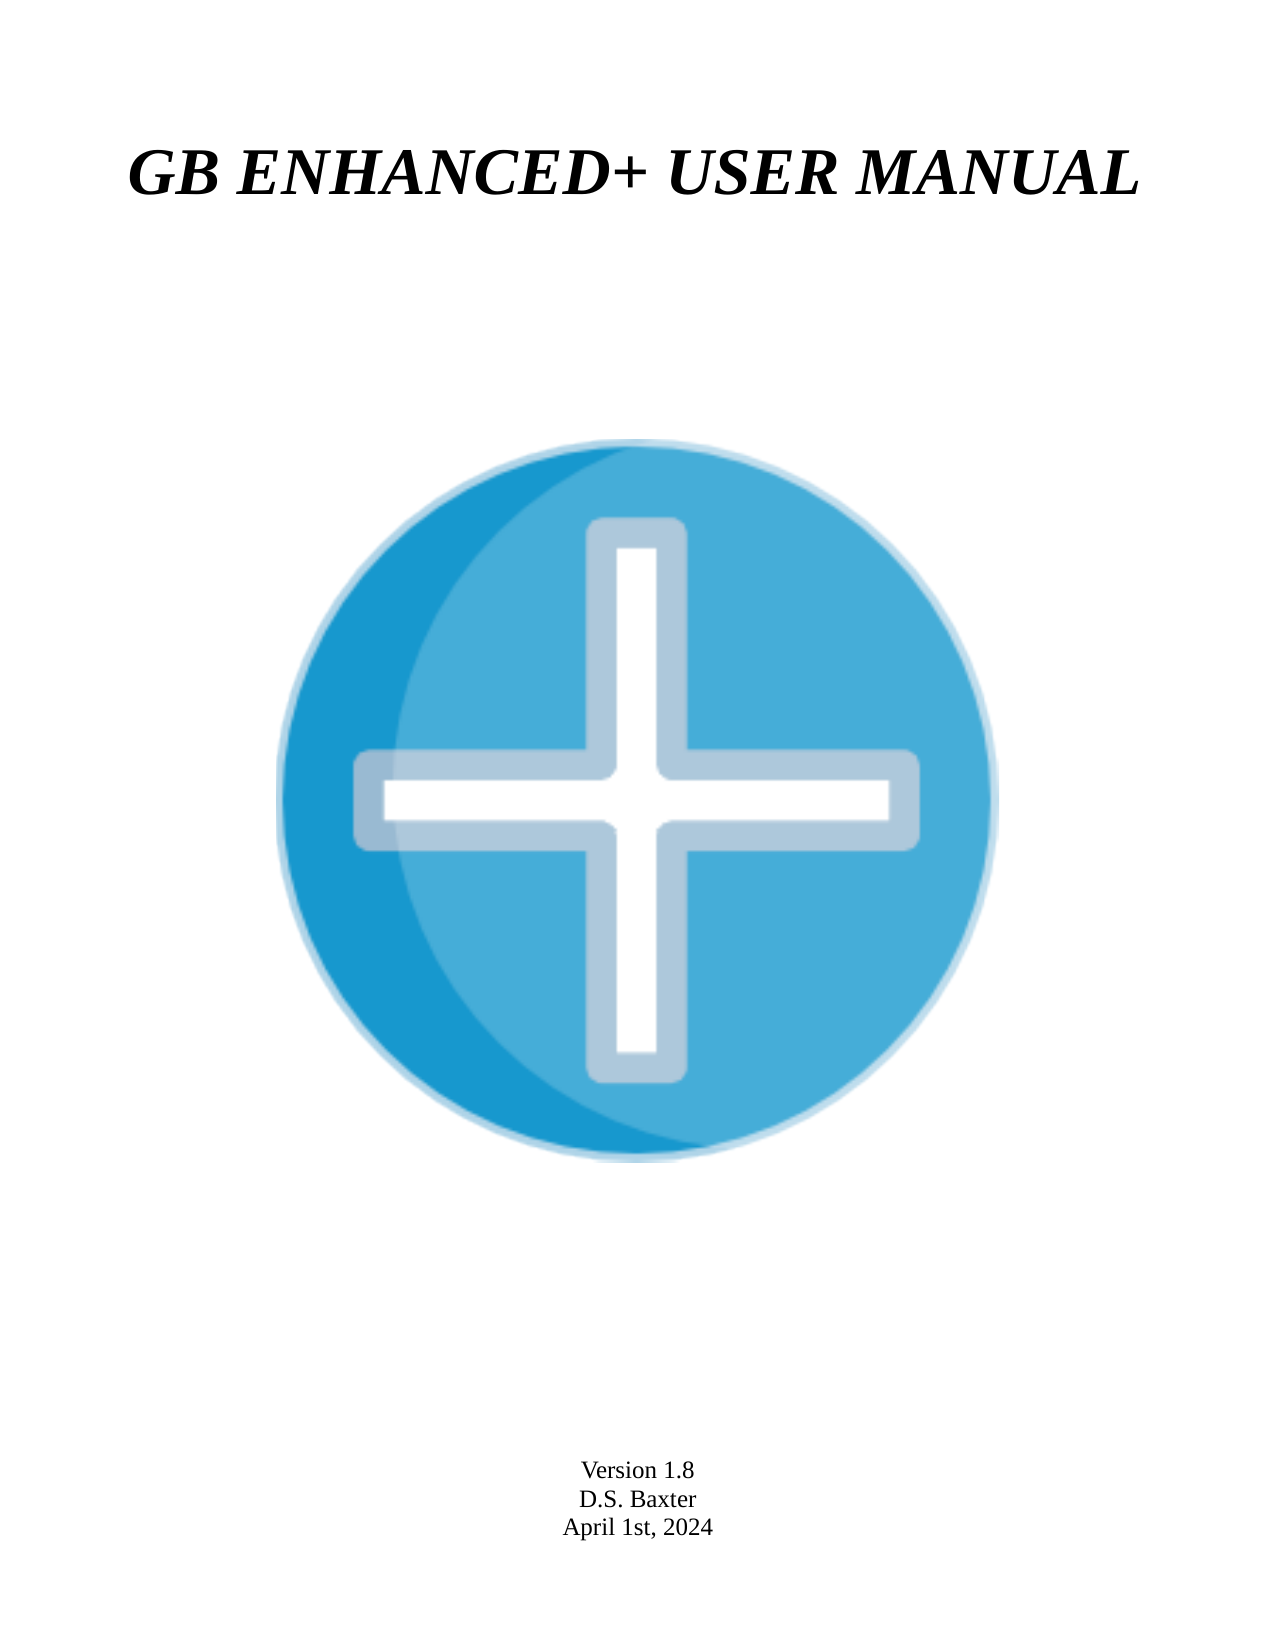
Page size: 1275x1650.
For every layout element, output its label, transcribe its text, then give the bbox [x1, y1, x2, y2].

text GB ENHANCED+ USER MANUAL [75, 132, 1200, 209]
text Version 1.8 [75, 1455, 1200, 1484]
picture [276, 439, 1000, 1163]
text April 1st, 2024 [75, 1512, 1200, 1541]
text D.S. Baxter [75, 1484, 1200, 1512]
